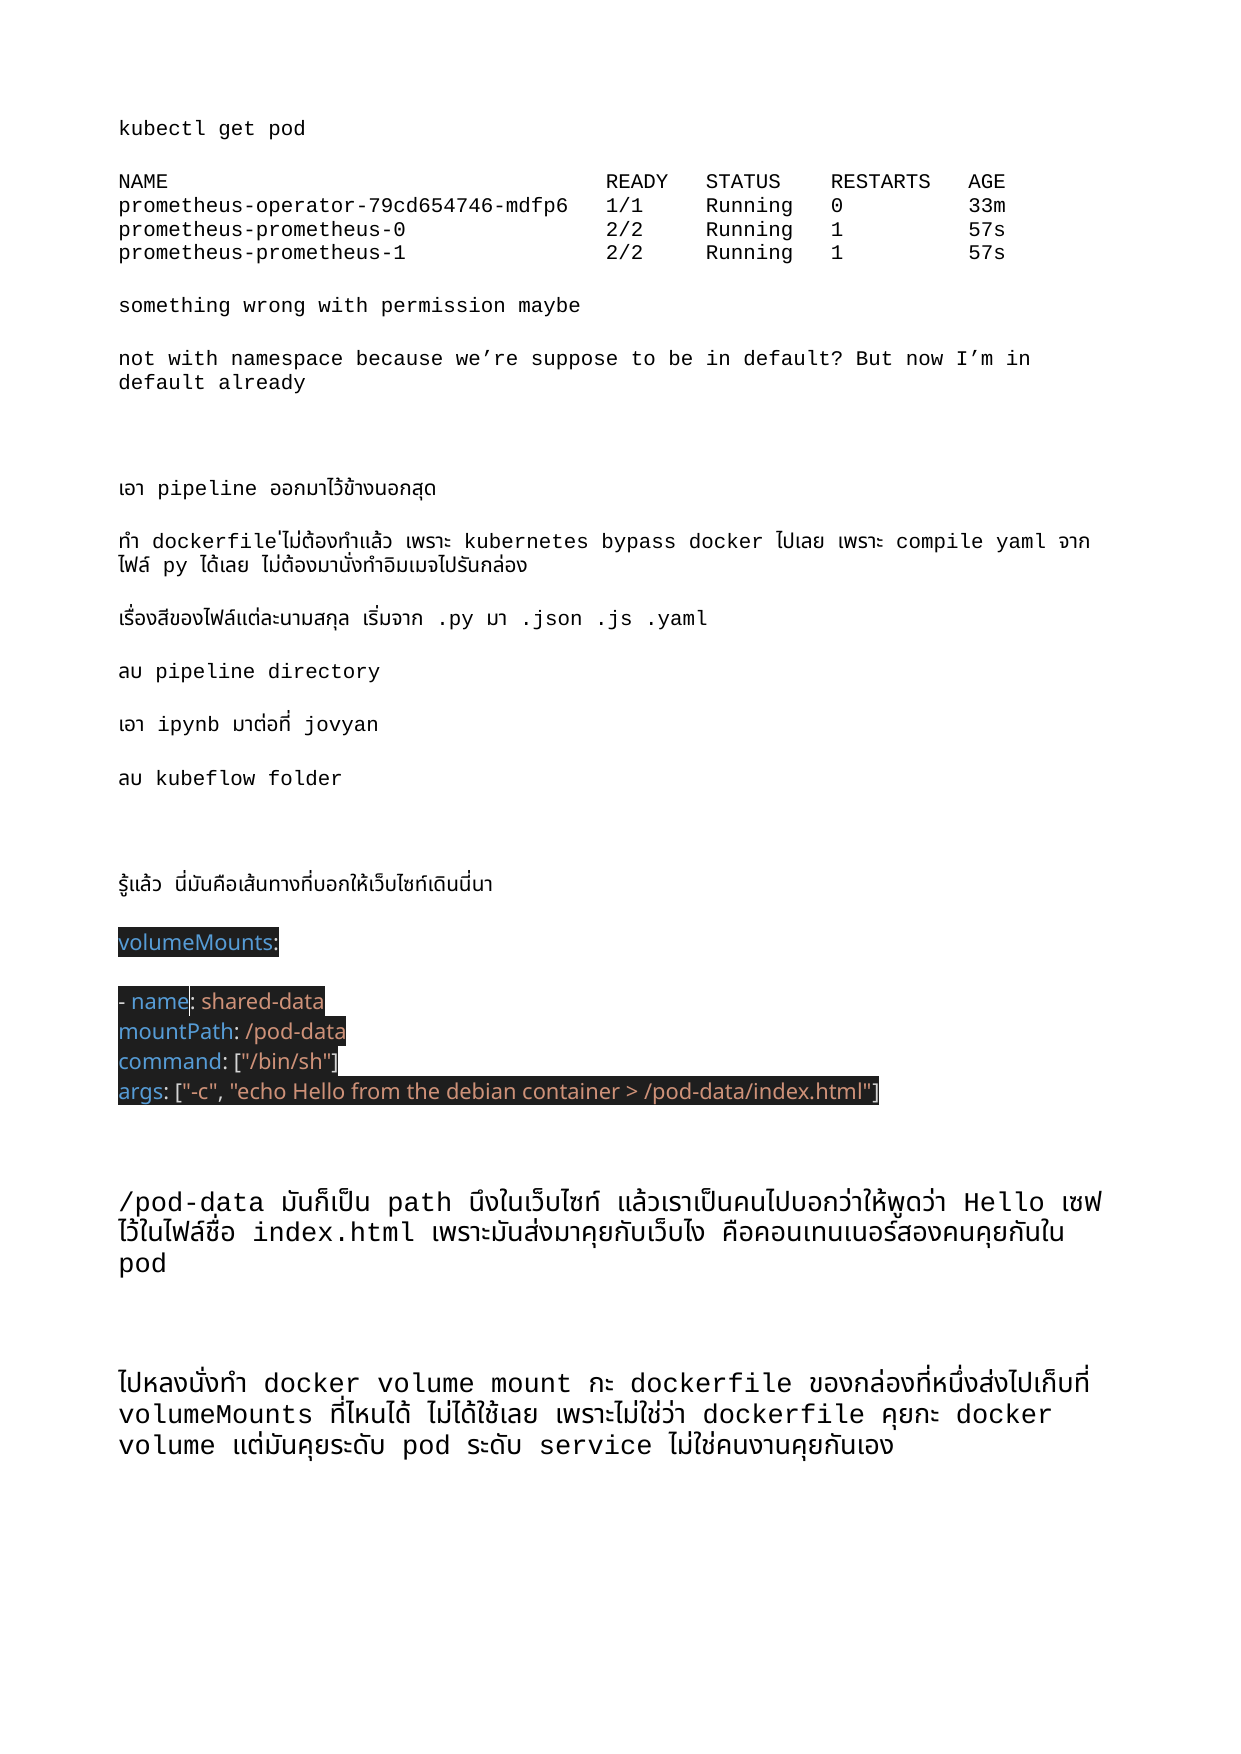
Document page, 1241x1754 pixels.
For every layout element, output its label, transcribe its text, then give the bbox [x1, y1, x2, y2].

text kubectl get pod [118, 118, 1122, 142]
text เรื่องสีของไฟล์แต่ละนามสกุล เริ่มจาก .py มา .json .js .yaml [118, 608, 1122, 632]
text รู้แล้ว นี่มันคือเส้นทางที่บอกให้เว็บไซท์เดินนี่นา [118, 874, 1122, 897]
text เอา pipeline ออกมาไว้ข้างนอกสุด [118, 478, 1122, 502]
text not with namespace because we’re suppose to be in default? But now I’m in default already [118, 348, 1122, 396]
text mountPath: /pod-data [118, 1016, 1122, 1046]
text ลบ pipeline directory [118, 661, 1122, 685]
text /pod-data มันก็เป็น path นึงในเว็บไซท์ แล้วเราเป็นคนไปบอกว่าให้พูดว่า Hello เซฟไว้ในไฟล์ชื่อ index.html เพราะมันส่งมาคุยกับเว็บไง คือคอนเทนเนอร์สองคนคุยกันใน pod [118, 1188, 1122, 1281]
text something wrong with permission maybe [118, 295, 1122, 319]
text prometheus-prometheus-0 2/2 Running 1 57s [118, 218, 1122, 242]
text NAME READY STATUS RESTARTS AGE [118, 171, 1122, 195]
text ไปหลงนั่งทำ docker volume mount กะ dockerfile ของกล่องที่หนึ่งส่งไปเก็บที่ volumeMounts ที่ไหนได้ ไม่ได้ใช้เลย เพราะไม่ใช่ว่า dockerfile คุยกะ docker volume แต่มันคุยระดับ pod ระดับ service ไม่ใช่คนงานคุยกันเอง [118, 1370, 1122, 1462]
text prometheus-operator-79cd654746-mdfp6 1/1 Running 0 33m [118, 195, 1122, 218]
text volumeMounts: [118, 927, 1122, 957]
text command: ["/bin/sh"] [118, 1046, 1122, 1076]
text prometheus-prometheus-1 2/2 Running 1 57s [118, 242, 1122, 266]
text ลบ kubeflow folder [118, 768, 1122, 791]
text ทำ dockerfile ่ไม่ต้องทำแล้ว เพราะ kubernetes bypass docker ไปเลย เพราะ compile yaml จากไฟล์ py ได้เลย ไม่ต้องมานั่งทำอิมเมจไปรันกล่อง [118, 531, 1122, 579]
text args: ["-c", "echo Hello from the debian container > /pod-data/index.html"] [118, 1076, 1122, 1105]
text - name: shared-data [118, 986, 1122, 1016]
text เอา ipynb มาต่อที่ jovyan [118, 714, 1122, 738]
